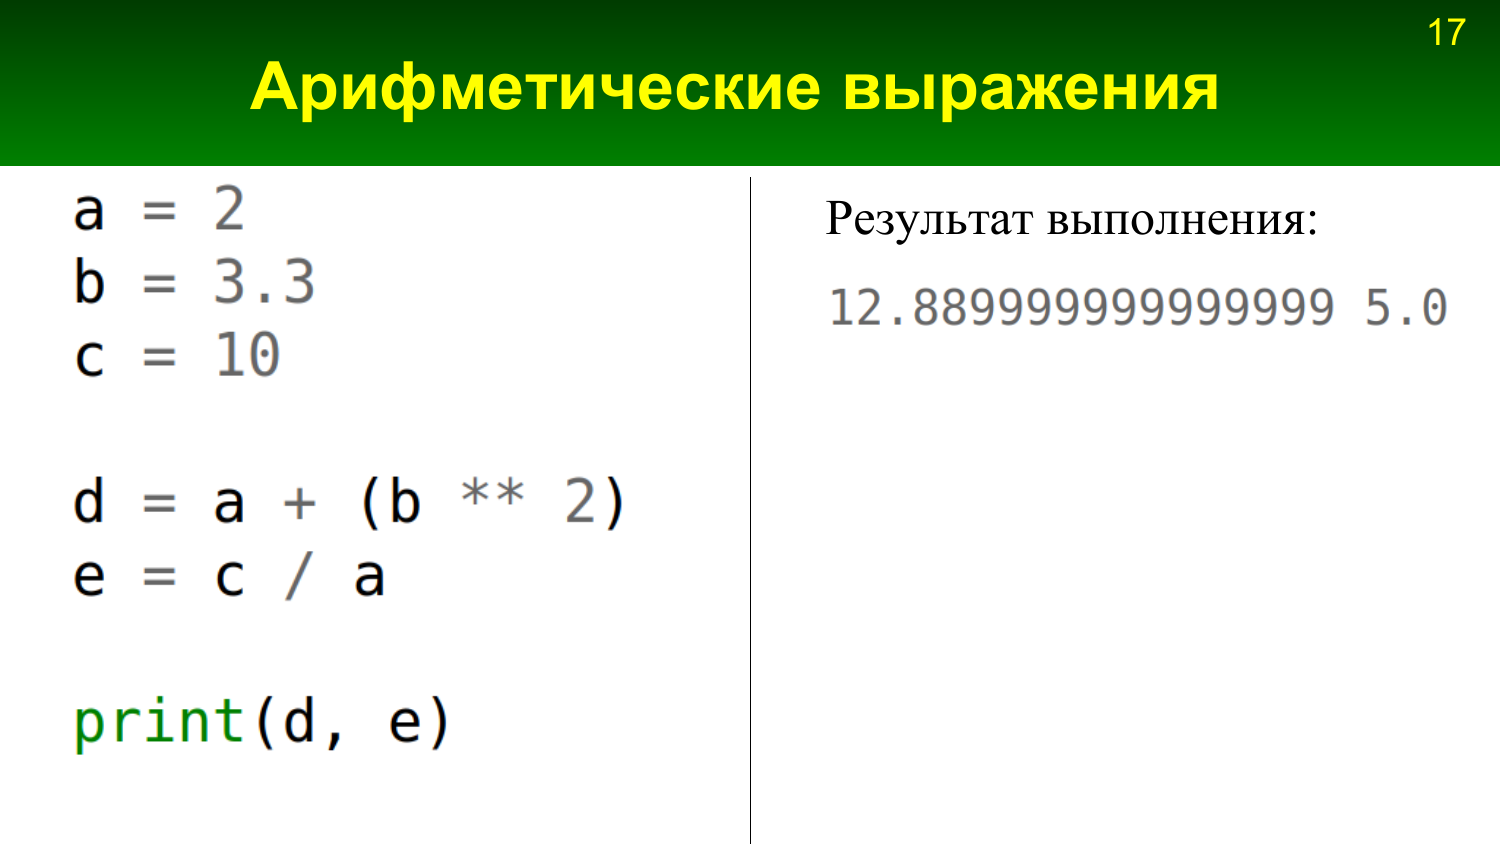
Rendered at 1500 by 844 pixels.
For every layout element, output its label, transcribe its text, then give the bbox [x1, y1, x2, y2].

picture [47, 174, 642, 768]
picture [814, 259, 1462, 345]
text_box Результат выполнения: [825, 177, 1335, 252]
title Арифметические выражения [47, 11, 1426, 154]
